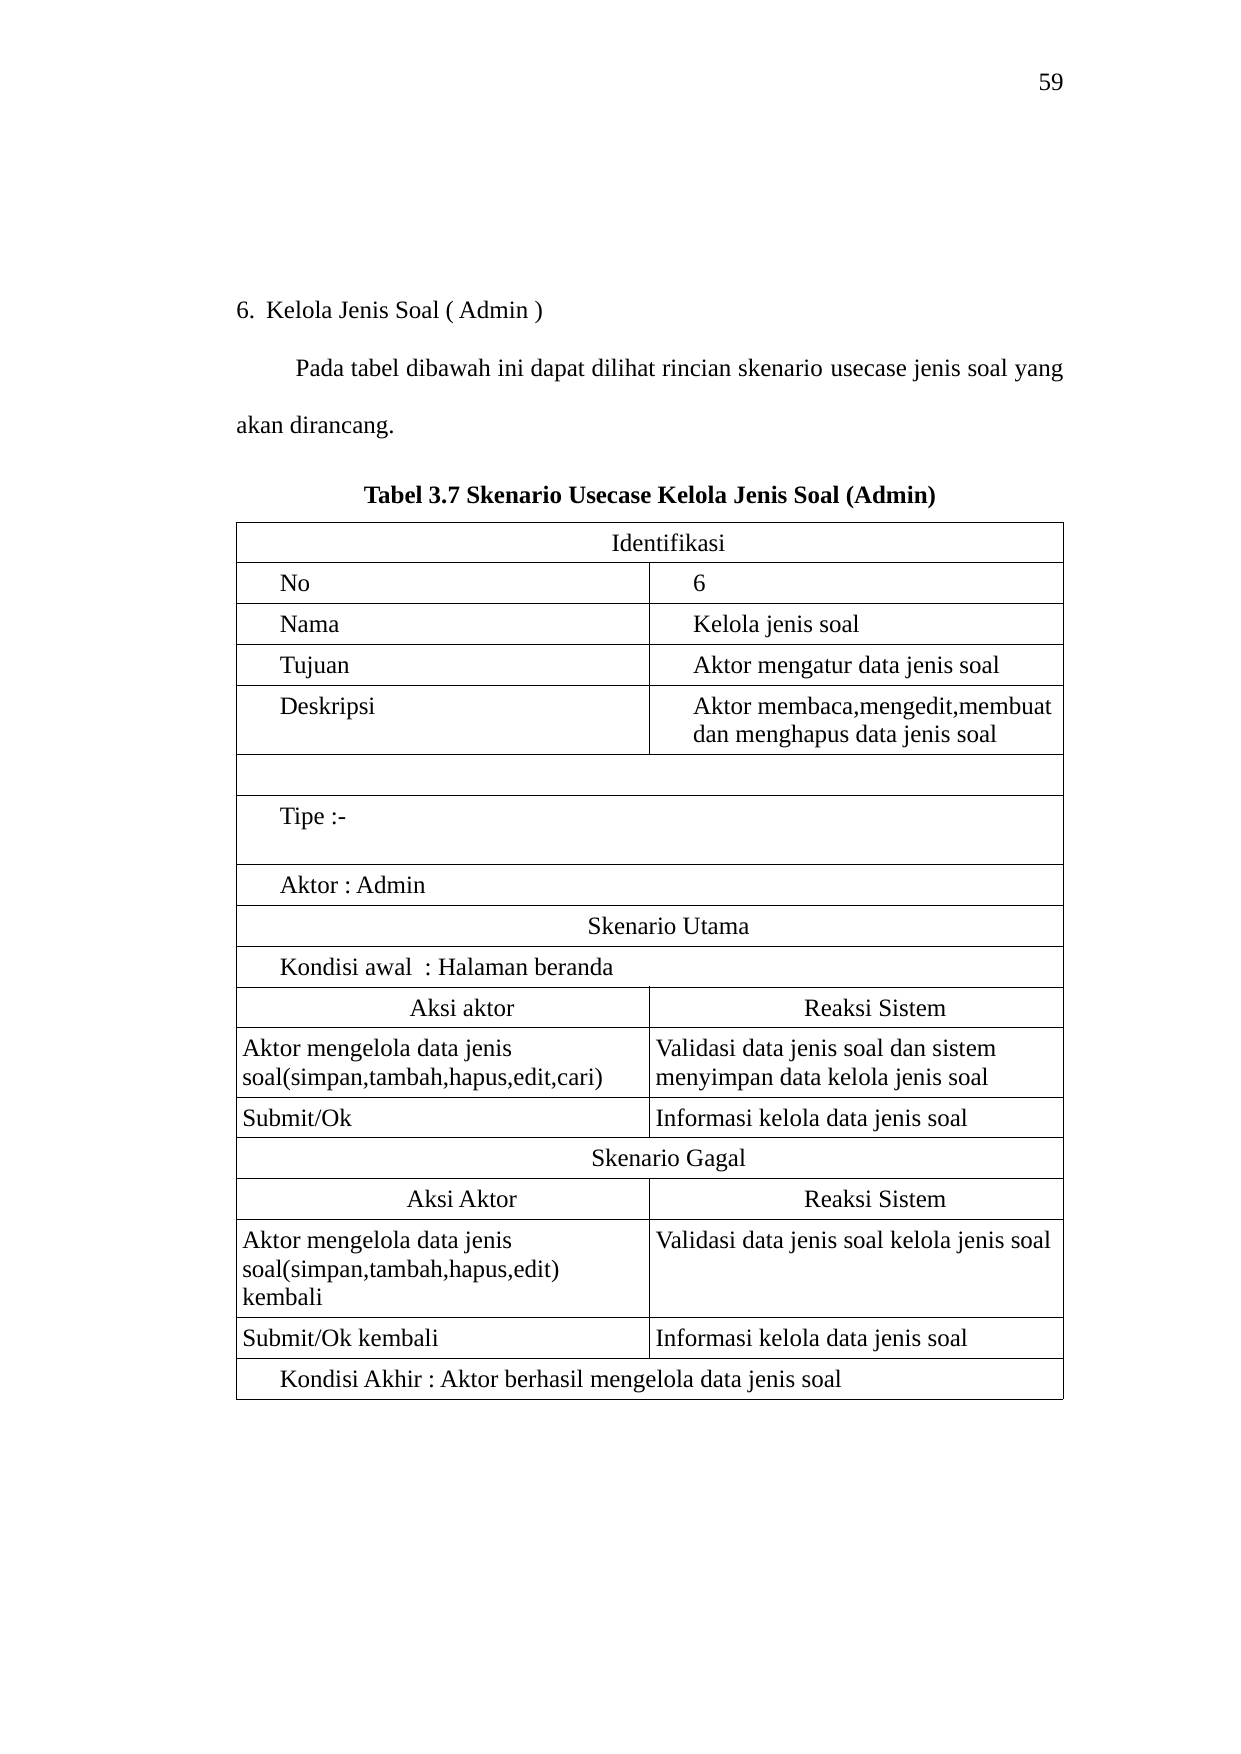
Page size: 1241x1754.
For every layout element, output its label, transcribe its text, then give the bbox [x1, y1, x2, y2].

table_cell Reaksi Sistem [650, 1179, 1063, 1219]
table_cell No [237, 563, 649, 603]
table_cell Kondisi awal : Halaman beranda [237, 947, 1063, 986]
table_cell Nama [237, 604, 649, 644]
text Pada tabel dibawah ini dapat dilihat rincian skenario usecase jenis soal yang akan dirancang. [236, 353, 1063, 439]
table_cell Kelola jenis soal [650, 604, 1063, 644]
table_cell [237, 755, 1063, 795]
table_cell Reaksi Sistem [650, 988, 1063, 1027]
table_cell Aktor mengelola data jenis soal(simpan,tambah,hapus,edit,cari) [237, 1028, 649, 1097]
table_cell Kondisi Akhir : Aktor berhasil mengelola data jenis soal [237, 1359, 1063, 1398]
table_cell Validasi data jenis soal kelola jenis soal [650, 1220, 1063, 1317]
table_cell Submit/Ok kembali [237, 1318, 649, 1358]
table_cell Skenario Gagal [237, 1138, 1063, 1178]
table_cell Validasi data jenis soal dan sistem menyimpan data kelola jenis soal [650, 1028, 1063, 1097]
table_cell Aksi Aktor [237, 1179, 649, 1219]
table_cell 6 [650, 563, 1063, 603]
table_cell Aktor membaca,mengedit,membuat dan menghapus data jenis soal [650, 686, 1063, 754]
table_cell Informasi kelola data jenis soal [650, 1318, 1063, 1358]
table_cell Tipe :- [237, 796, 1063, 864]
table_cell Aktor mengatur data jenis soal [650, 645, 1063, 684]
table_cell Deskripsi [237, 686, 649, 754]
table_cell Aksi aktor [237, 988, 649, 1027]
table_cell Submit/Ok [237, 1098, 649, 1137]
table_cell Aktor : Admin [237, 865, 1063, 905]
table_cell Tujuan [237, 645, 649, 684]
text Tabel 3.7 Skenario Usecase Kelola Jenis Soal (Admin) [236, 480, 1063, 509]
table_header Identifikasi [237, 523, 1063, 562]
table_cell Aktor mengelola data jenis soal(simpan,tambah,hapus,edit) kembali [237, 1220, 649, 1317]
list Kelola Jenis Soal ( Admin ) [236, 295, 1063, 324]
table_cell Skenario Utama [237, 906, 1063, 946]
table_cell Informasi kelola data jenis soal [650, 1098, 1063, 1137]
